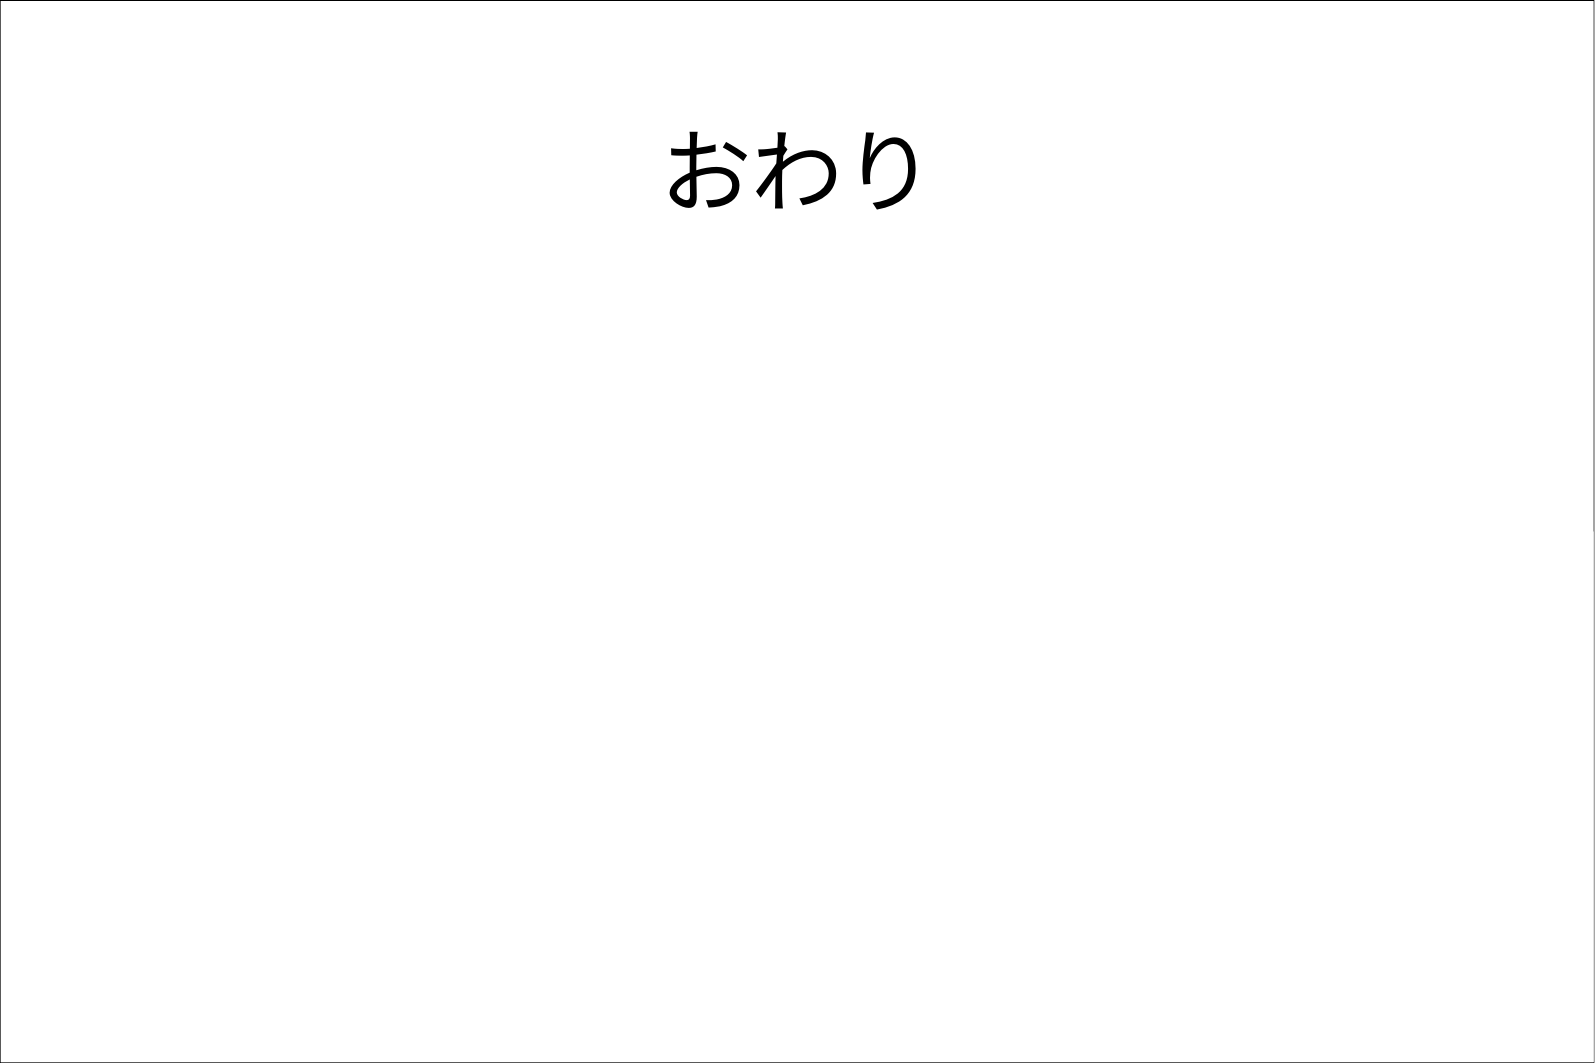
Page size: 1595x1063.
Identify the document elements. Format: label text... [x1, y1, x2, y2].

text_box おわり [117, 77, 1479, 276]
